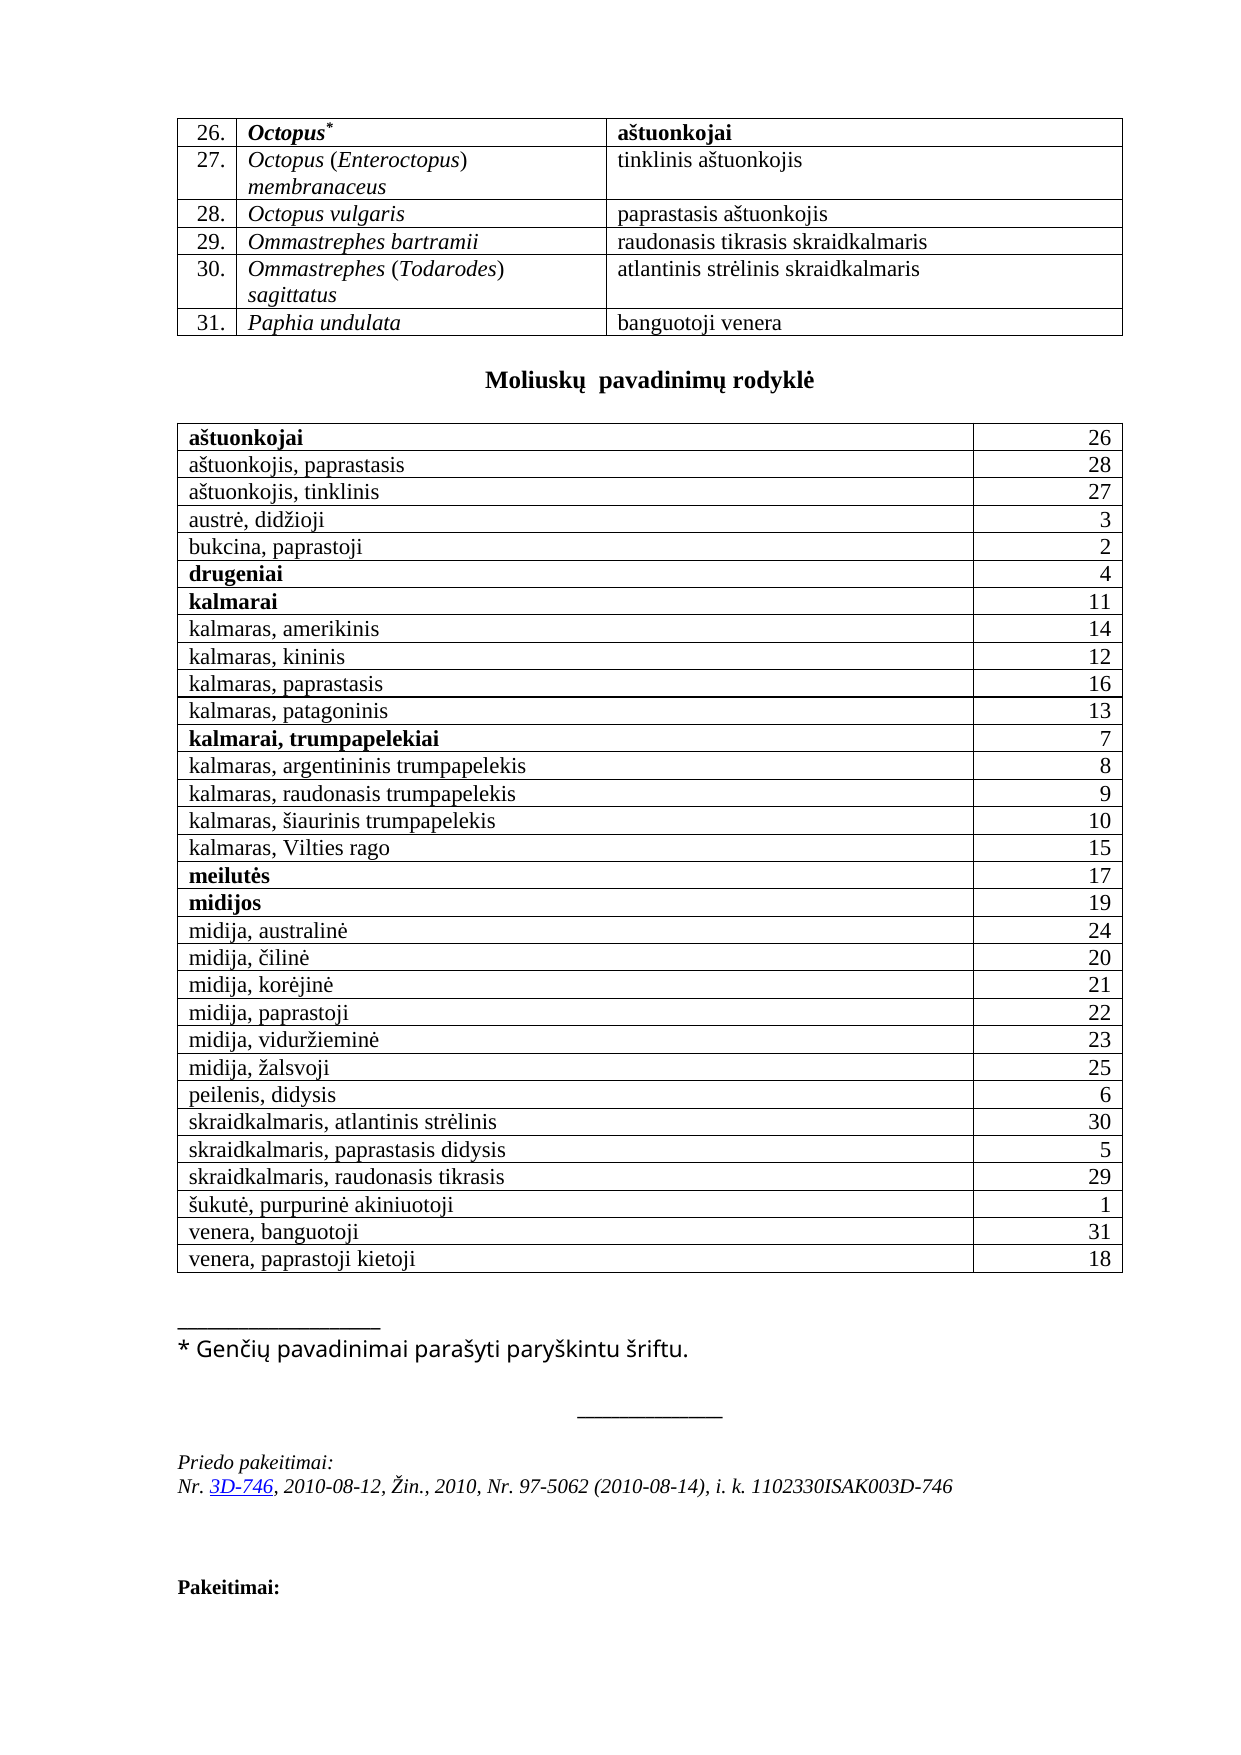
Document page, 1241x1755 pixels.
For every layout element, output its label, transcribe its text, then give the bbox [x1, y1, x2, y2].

table_cell midija, paprastoji [178, 999, 973, 1025]
table_header 26 [974, 424, 1122, 450]
text * Genčių pavadinimai parašyti paryškintu šriftu. [177, 1333, 1122, 1364]
table_cell drugeniai [178, 561, 973, 587]
table_cell šukutė, purpurinė akiniuotoji [178, 1191, 973, 1217]
table_cell 21 [974, 971, 1122, 998]
table_cell kalmaras, amerikinis [178, 615, 973, 642]
table_cell Ommastrephes (Todarodes) sagittatus [237, 255, 606, 308]
table_cell 29. [178, 228, 236, 254]
text Moliuskų pavadinimų rodyklė [177, 365, 1122, 394]
table_cell kalmarai, trumpapelekiai [178, 725, 973, 751]
table_cell 31 [974, 1218, 1122, 1244]
table_cell kalmaras, argentininis trumpapelekis [178, 752, 973, 779]
table_cell midija, žalsvoji [178, 1054, 973, 1080]
table_cell midija, viduržieminė [178, 1026, 973, 1053]
table_cell austrė, didžioji [178, 506, 973, 532]
table_cell Octopus vulgaris [237, 200, 606, 227]
table_cell banguotoji venera [607, 309, 1122, 335]
table_cell 10 [974, 807, 1122, 833]
table_cell 26. [178, 119, 236, 146]
table_cell 7 [974, 725, 1122, 751]
table_cell Ommastrephes bartramii [237, 228, 606, 254]
table_cell aštuonkojai [607, 119, 1122, 146]
table_cell 24 [974, 917, 1122, 943]
table_cell skraidkalmaris, raudonasis tikrasis [178, 1163, 973, 1189]
table_cell 22 [974, 999, 1122, 1025]
table_cell venera, paprastoji kietoji [178, 1245, 973, 1272]
table_cell Octopus (Enteroctopus) membranaceus [237, 147, 606, 199]
table_cell 17 [974, 862, 1122, 888]
table_cell 20 [974, 944, 1122, 970]
table_cell skraidkalmaris, paprastasis didysis [178, 1136, 973, 1162]
table_cell 15 [974, 835, 1122, 861]
table_cell midija, australinė [178, 917, 973, 943]
table_cell kalmaras, paprastasis [178, 670, 973, 696]
table_cell kalmaras, Vilties rago [178, 835, 973, 861]
table_cell 30 [974, 1109, 1122, 1135]
table_cell aštuonkojis, paprastasis [178, 451, 973, 477]
table_cell 27 [974, 478, 1122, 505]
table_cell 28 [974, 451, 1122, 477]
table_cell raudonasis tikrasis skraidkalmaris [607, 228, 1122, 254]
table_cell 2 [974, 533, 1122, 559]
table_cell 19 [974, 889, 1122, 916]
table_cell 4 [974, 561, 1122, 587]
table_cell 8 [974, 752, 1122, 779]
table_cell kalmaras, kininis [178, 643, 973, 669]
table_cell Octopus* [237, 119, 606, 146]
table_cell midija, korėjinė [178, 971, 973, 998]
table_cell kalmaras, raudonasis trumpapelekis [178, 780, 973, 806]
table_cell venera, banguotoji [178, 1218, 973, 1244]
table_cell 12 [974, 643, 1122, 669]
table_cell 13 [974, 698, 1122, 724]
text Pakeitimai: [177, 1575, 1122, 1599]
table_cell paprastasis aštuonkojis [607, 200, 1122, 227]
text Nr. 3D-746, 2010-08-12, Žin., 2010, Nr. 97-5062 (2010-08-14), i. k. 1102330ISAK003D-746 [177, 1474, 1122, 1498]
table_cell skraidkalmaris, atlantinis strėlinis [178, 1109, 973, 1135]
table_cell 9 [974, 780, 1122, 806]
table_cell 29 [974, 1163, 1122, 1189]
table_cell atlantinis strėlinis skraidkalmaris [607, 255, 1122, 308]
table_cell midijos [178, 889, 973, 916]
table_cell 25 [974, 1054, 1122, 1080]
text Priedo pakeitimai: [177, 1450, 1122, 1474]
text _________________ [177, 1393, 1122, 1421]
table_cell 3 [974, 506, 1122, 532]
table_cell 27. [178, 147, 236, 199]
table_cell Paphia undulata [237, 309, 606, 335]
table_cell meilutės [178, 862, 973, 888]
table_cell aštuonkojis, tinklinis [178, 478, 973, 505]
table_cell 18 [974, 1245, 1122, 1272]
table_cell midija, čilinė [178, 944, 973, 970]
text ____________________ [177, 1302, 1122, 1333]
table_cell 30. [178, 255, 236, 308]
table_cell 23 [974, 1026, 1122, 1053]
table_cell 5 [974, 1136, 1122, 1162]
table_cell kalmarai [178, 588, 973, 614]
table_cell kalmaras, patagoninis [178, 698, 973, 724]
table_cell 28. [178, 200, 236, 227]
table_cell kalmaras, šiaurinis trumpapelekis [178, 807, 973, 833]
table_cell 11 [974, 588, 1122, 614]
table_cell bukcina, paprastoji [178, 533, 973, 559]
table_cell peilenis, didysis [178, 1081, 973, 1107]
table_header aštuonkojai [178, 424, 973, 450]
table_cell 6 [974, 1081, 1122, 1107]
table_cell 14 [974, 615, 1122, 642]
table_cell 16 [974, 670, 1122, 696]
table_cell tinklinis aštuonkojis [607, 147, 1122, 199]
table_cell 1 [974, 1191, 1122, 1217]
table_cell 31. [178, 309, 236, 335]
